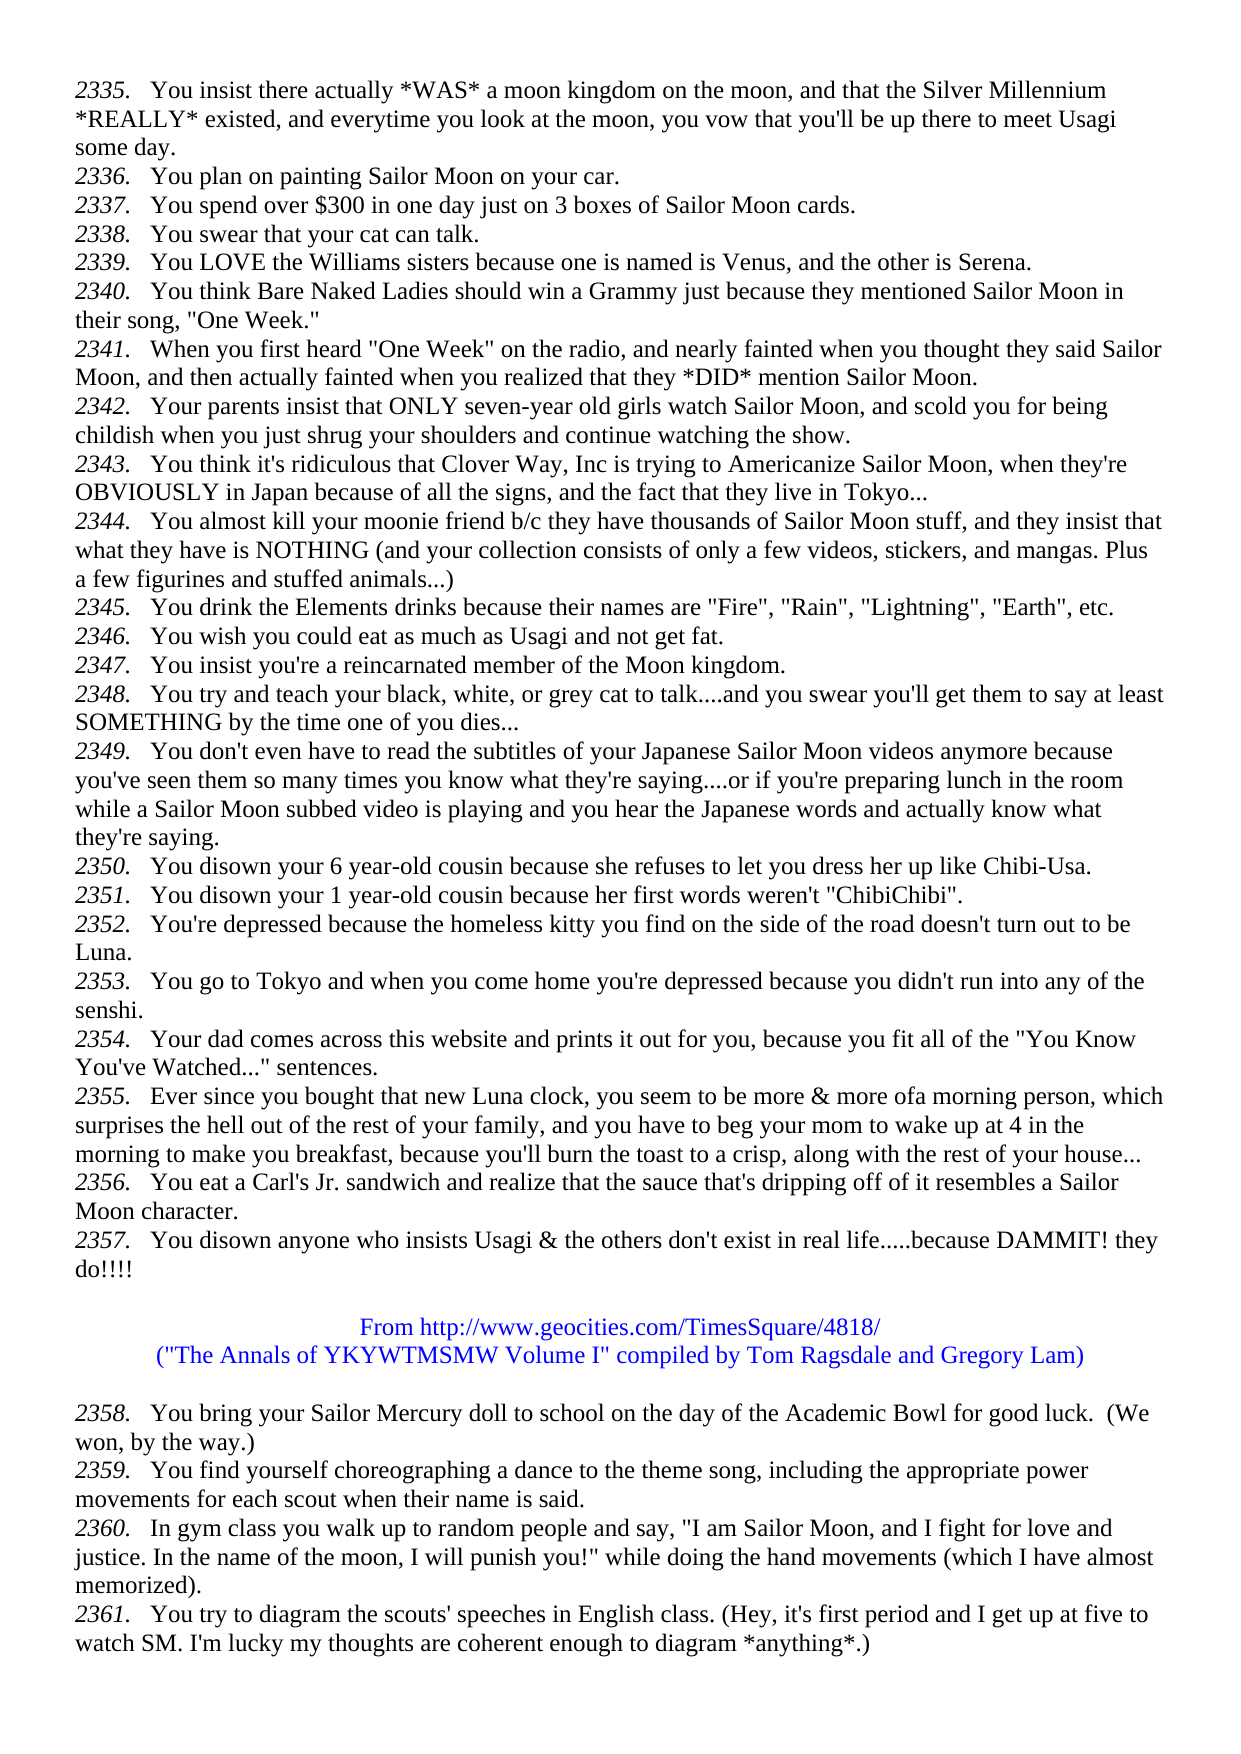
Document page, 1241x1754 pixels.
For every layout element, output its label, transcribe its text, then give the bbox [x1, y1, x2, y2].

list You eat a Carl's Jr. sandwich and realize that the sauce that's dripping off of it resembles a Sailor Moon character. [75, 1167, 1165, 1225]
list You think Bare Naked Ladies should win a Grammy just because they mentioned Sailor Moon in their song, "One Week." [75, 276, 1165, 334]
list You go to Tokyo and when you come home you're depressed because you didn't run into any of the senshi. [75, 966, 1165, 1024]
text From http://www.geocities.com/TimesSquare/4818/ [75, 1312, 1165, 1340]
list In gym class you walk up to random people and say, "I am Sailor Moon, and I fight for love and justice. In the name of the moon, I will punish you!" while doing the hand movements (which I have almost memorized). [75, 1513, 1165, 1599]
list You're depressed because the homeless kitty you find on the side of the road doesn't turn out to be Luna. [75, 909, 1165, 966]
list Your parents insist that ONLY seven-year old girls watch Sailor Moon, and scold you for being childish when you just shrug your shoulders and continue watching the show. [75, 391, 1165, 449]
list You disown your 1 year-old cousin because her first words weren't "ChibiChibi". [75, 880, 1165, 909]
list You disown your 6 year-old cousin because she refuses to let you dress her up like Chibi-Usa. [75, 851, 1165, 880]
list You spend over $300 in one day just on 3 boxes of Sailor Moon cards. [75, 190, 1165, 219]
list You bring your Sailor Mercury doll to school on the day of the Academic Bowl for good luck. (We won, by the way.) [75, 1398, 1165, 1455]
list You insist there actually *WAS* a moon kingdom on the moon, and that the Silver Millennium *REALLY* existed, and everytime you look at the moon, you vow that you'll be up there to meet Usagi some day. [75, 75, 1165, 161]
list You plan on painting Sailor Moon on your car. [75, 161, 1165, 190]
list You find yourself choreographing a dance to the theme song, including the appropriate power movements for each scout when their name is said. [75, 1455, 1165, 1513]
list Your dad comes across this website and prints it out for you, because you fit all of the "You Know You've Watched..." sentences. [75, 1024, 1165, 1081]
list You wish you could eat as much as Usagi and not get fat. [75, 621, 1165, 650]
list You try to diagram the scouts' speeches in English class. (Hey, it's first period and I get up at five to watch SM. I'm lucky my thoughts are coherent enough to diagram *anything*.) [75, 1599, 1165, 1657]
text ("The Annals of YKYWTMSMW Volume I" compiled by Tom Ragsdale and Gregory Lam) [75, 1340, 1165, 1369]
list Ever since you bought that new Luna clock, you seem to be more & more ofa morning person, which surprises the hell out of the rest of your family, and you have to beg your mom to wake up at 4 in the morning to make you breakfast, because you'll burn the toast to a crisp, along with the rest of your house... [75, 1081, 1165, 1167]
list When you first heard "One Week" on the radio, and nearly fainted when you thought they said Sailor Moon, and then actually fainted when you realized that they *DID* mention Sailor Moon. [75, 334, 1165, 391]
list You LOVE the Williams sisters because one is named is Venus, and the other is Serena. [75, 247, 1165, 276]
list You insist you're a reincarnated member of the Moon kingdom. [75, 650, 1165, 679]
list You drink the Elements drinks because their names are "Fire", "Rain", "Lightning", "Earth", etc. [75, 592, 1165, 621]
list You try and teach your black, white, or grey cat to talk....and you swear you'll get them to say at least SOMETHING by the time one of you dies... [75, 679, 1165, 736]
list You swear that your cat can talk. [75, 219, 1165, 247]
list You disown anyone who insists Usagi & the others don't exist in real life.....because DAMMIT! they do!!!! [75, 1225, 1165, 1282]
list You almost kill your moonie friend b/c they have thousands of Sailor Moon stuff, and they insist that what they have is NOTHING (and your collection consists of only a few videos, stickers, and mangas. Plus a few figurines and stuffed animals...) [75, 506, 1165, 592]
list You don't even have to read the subtitles of your Japanese Sailor Moon videos anymore because you've seen them so many times you know what they're saying....or if you're preparing lunch in the room while a Sailor Moon subbed video is playing and you hear the Japanese words and actually know what they're saying. [75, 736, 1165, 851]
list You think it's ridiculous that Clover Way, Inc is trying to Americanize Sailor Moon, when they're OBVIOUSLY in Japan because of all the signs, and the fact that they live in Tokyo... [75, 449, 1165, 506]
